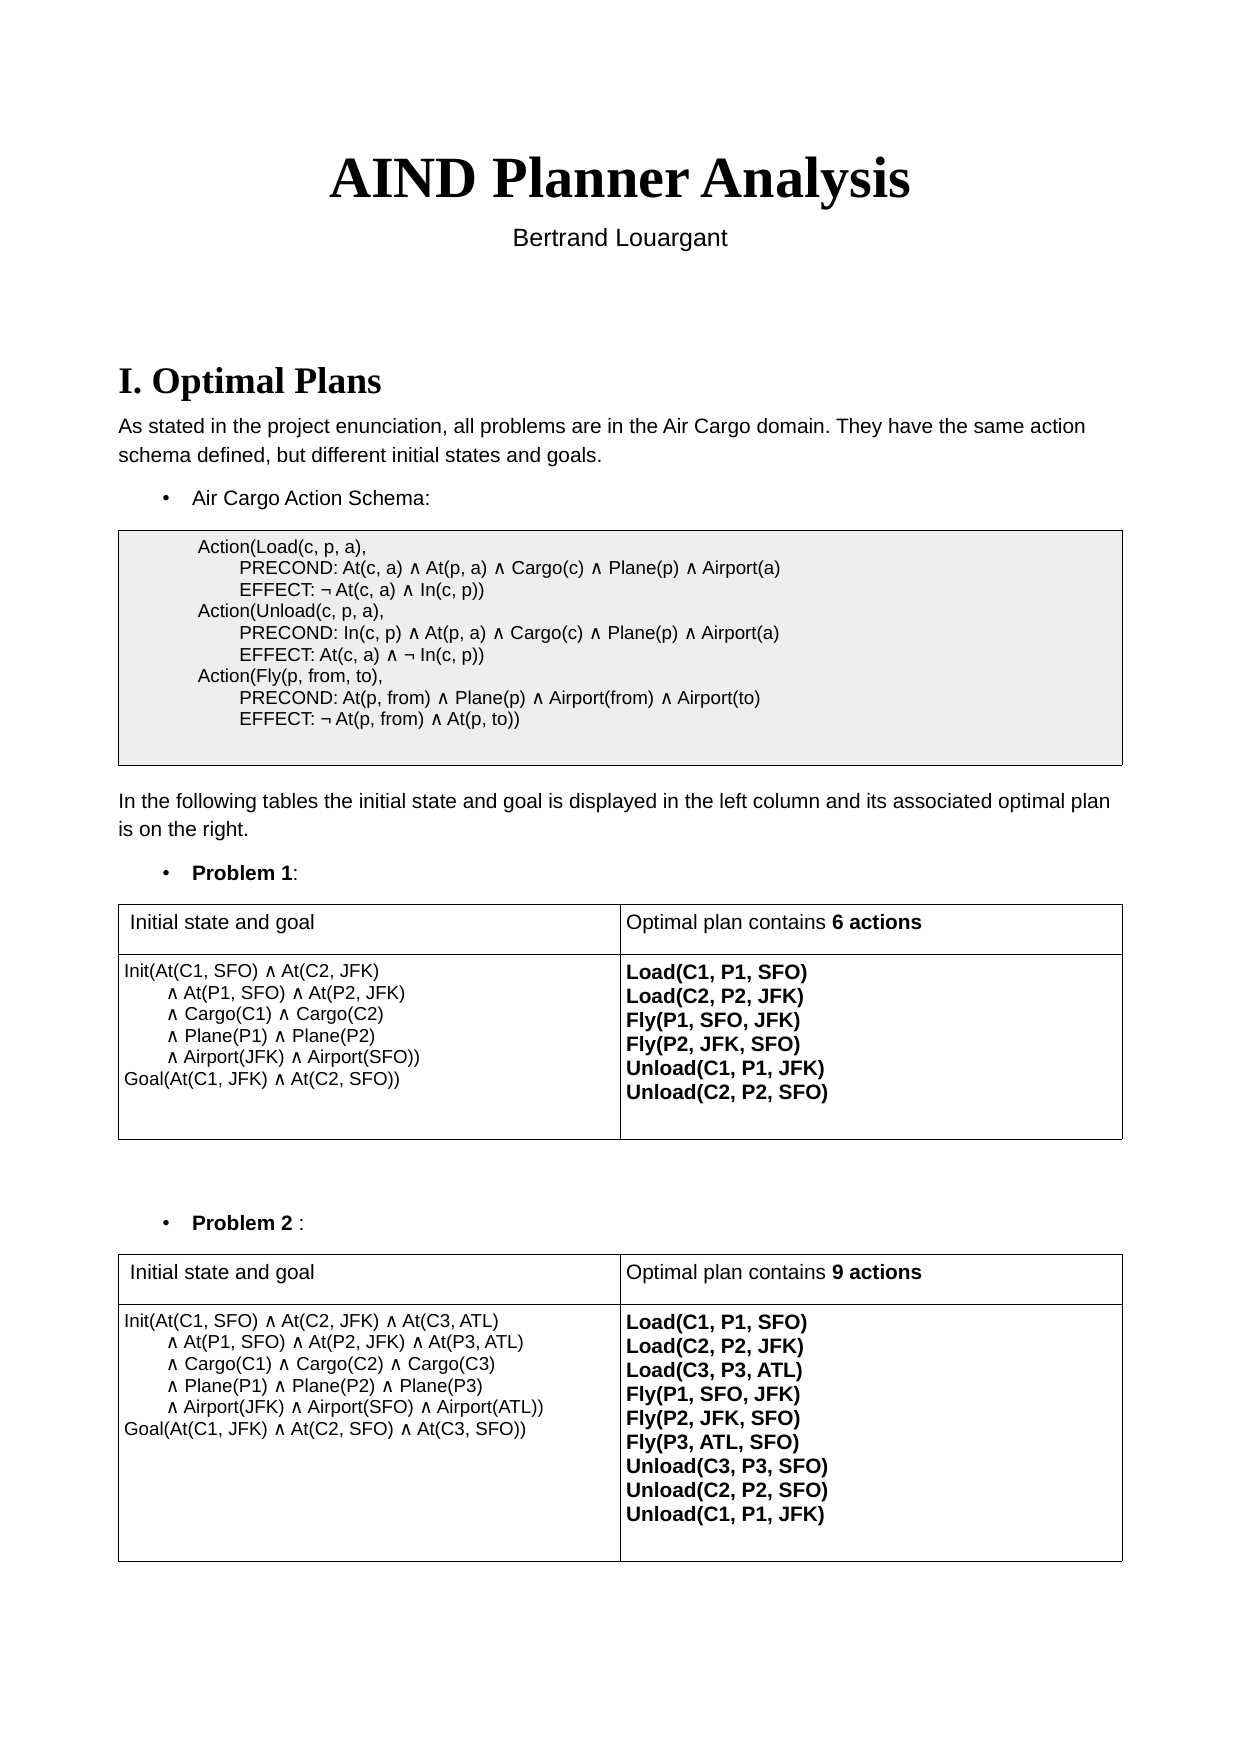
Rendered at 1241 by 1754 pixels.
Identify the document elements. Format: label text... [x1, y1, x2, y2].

text As stated in the project enunciation, all problems are in the Air Cargo domain. They have the same action schema defined, but different initial states and goals. [118, 414, 1122, 467]
list Problem 1: [162, 861, 1122, 885]
list Air Cargo Action Schema: [162, 486, 1122, 510]
table_cell Load(C1, P1, SFO) Load(C2, P2, JFK) Fly(P1, SFO, JFK) Fly(P2, JFK, SFO) Unload(C1, P1, JFK) Unload(C2, P2, SFO) [621, 955, 1122, 1139]
table_header Initial state and goal [119, 1255, 620, 1304]
text Bertrand Louargant [118, 223, 1122, 251]
table_header Optimal plan contains 6 actions [621, 905, 1122, 954]
table_header Optimal plan contains 9 actions [621, 1255, 1122, 1304]
table_cell Load(C1, P1, SFO) Load(C2, P2, JFK) Load(C3, P3, ATL) Fly(P1, SFO, JFK) Fly(P2, JFK, SFO) Fly(P3, ATL, SFO) Unload(C3, P3, SFO) Unload(C2, P2, SFO) Unload(C1, P1, JFK) [621, 1305, 1122, 1561]
table_header Initial state and goal [119, 905, 620, 954]
title AIND Planner Analysis [118, 143, 1122, 210]
table_cell Init(At(C1, SFO) ∧ At(C2, JFK) ∧ At(C3, ATL) ∧ At(P1, SFO) ∧ At(P2, JFK) ∧ At(P3, ATL) ∧ Cargo(C1) ∧ Cargo(C2) ∧ Cargo(C3) ∧ Plane(P1) ∧ Plane(P2) ∧ Plane(P3) ∧ Airport(JFK) ∧ Airport(SFO) ∧ Airport(ATL)) Goal(At(C1, JFK) ∧ At(C2, SFO) ∧ At(C3, SFO)) [119, 1305, 620, 1561]
table_cell Init(At(C1, SFO) ∧ At(C2, JFK) ∧ At(P1, SFO) ∧ At(P2, JFK) ∧ Cargo(C1) ∧ Cargo(C2) ∧ Plane(P1) ∧ Plane(P2) ∧ Airport(JFK) ∧ Airport(SFO)) Goal(At(C1, JFK) ∧ At(C2, SFO)) [119, 955, 620, 1139]
subtitle I. Optimal Plans [118, 358, 1122, 402]
table_header Action(Load(c, p, a), PRECOND: At(c, a) ∧ At(p, a) ∧ Cargo(c) ∧ Plane(p) ∧ Airport(a) EFFECT: ¬ At(c, a) ∧ In(c, p)) Action(Unload(c, p, a), PRECOND: In(c, p) ∧ At(p, a) ∧ Cargo(c) ∧ Plane(p) ∧ Airport(a) EFFECT: At(c, a) ∧ ¬ In(c, p)) Action(Fly(p, from, to), PRECOND: At(p, from) ∧ Plane(p) ∧ Airport(from) ∧ Airport(to) EFFECT: ¬ At(p, from) ∧ At(p, to)) [119, 531, 1122, 765]
list Problem 2 : [162, 1210, 1122, 1234]
text In the following tables the initial state and goal is displayed in the left column and its associated optimal plan is on the right. [118, 788, 1122, 841]
